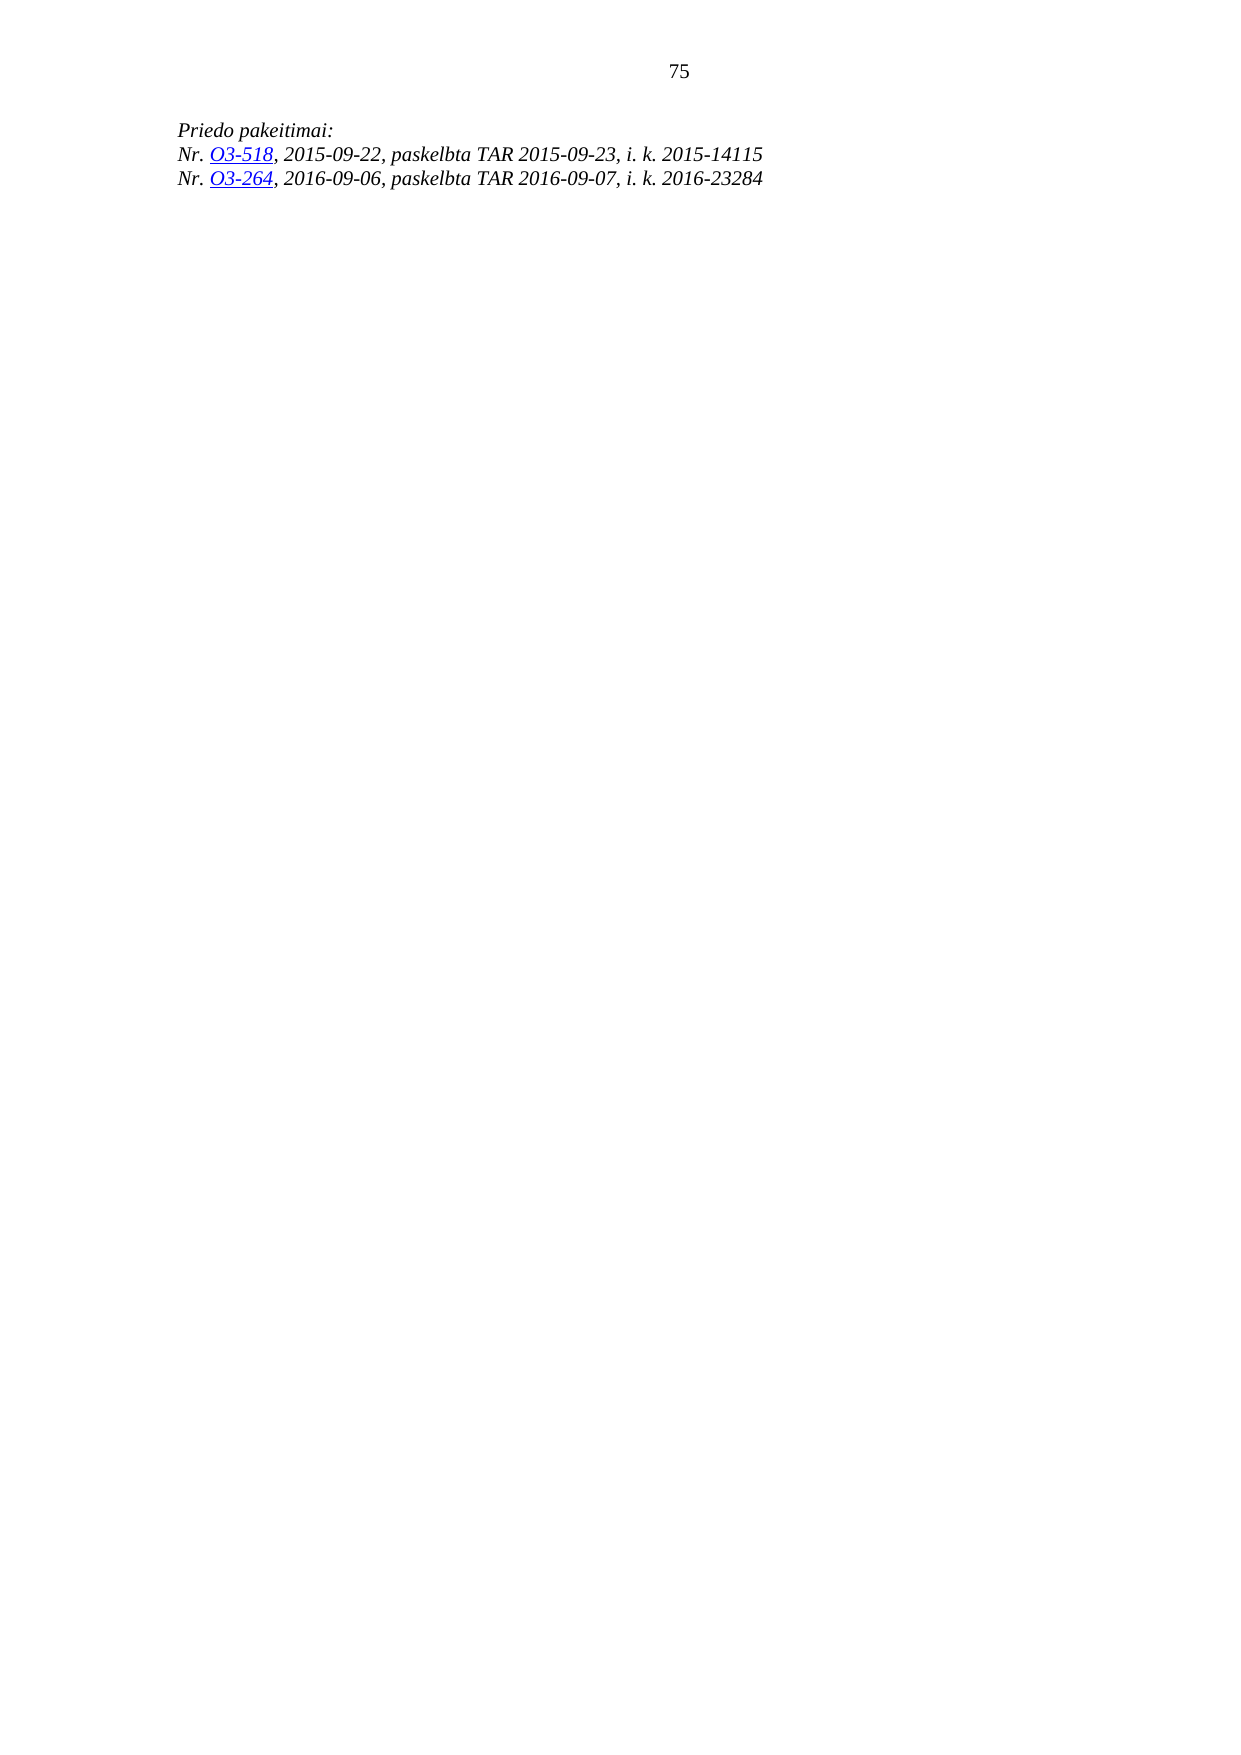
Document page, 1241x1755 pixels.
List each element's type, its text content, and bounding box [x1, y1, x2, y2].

text Nr. O3-264, 2016-09-06, paskelbta TAR 2016-09-07, i. k. 2016-23284 [177, 166, 1181, 190]
text Nr. O3-518, 2015-09-22, paskelbta TAR 2015-09-23, i. k. 2015-14115 [177, 142, 1181, 166]
text Priedo pakeitimai: [177, 118, 1181, 142]
